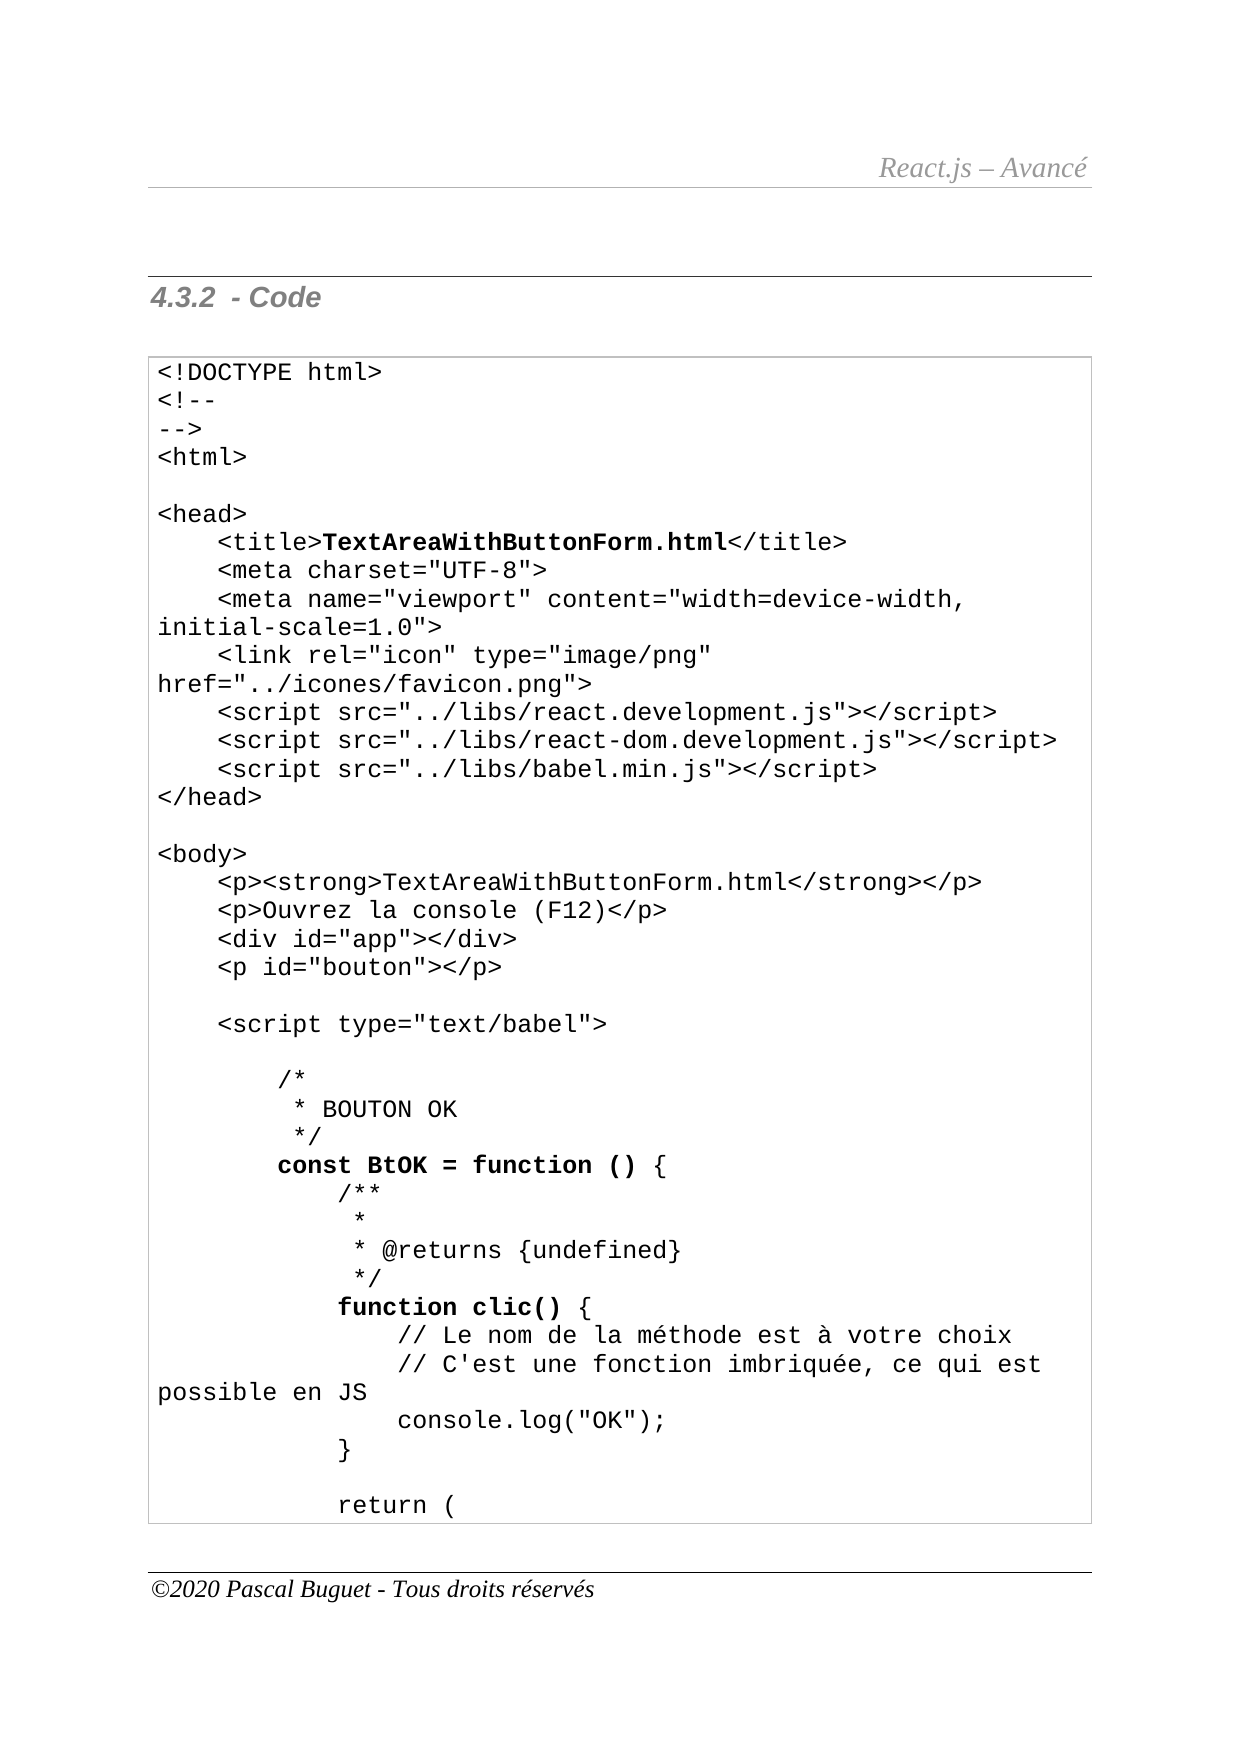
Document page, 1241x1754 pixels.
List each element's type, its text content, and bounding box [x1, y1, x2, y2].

text <script src="../libs/react-dom.development.js"></script> [149, 725, 1091, 753]
text <title>TextAreaWithButtonForm.html</title> [149, 526, 1091, 555]
text <head> [149, 498, 1091, 526]
text <meta charset="UTF-8"> [149, 555, 1091, 583]
text * BOUTON OK [149, 1093, 1091, 1121]
text <script src="../libs/babel.min.js"></script> [149, 753, 1091, 781]
text function clic() { [149, 1291, 1091, 1320]
text */ [149, 1263, 1091, 1291]
text return ( [149, 1490, 1091, 1523]
text // C'est une fonction imbriquée, ce qui est possible en JS [149, 1348, 1091, 1405]
text */ [149, 1121, 1091, 1150]
text <body> [149, 838, 1091, 866]
text </head> [149, 781, 1091, 813]
text <link rel="icon" type="image/png" href="../icones/favicon.png"> [149, 640, 1091, 696]
text } [149, 1433, 1091, 1464]
text /** [149, 1178, 1091, 1206]
text <!DOCTYPE html> [149, 358, 1091, 385]
text const BtOK = function () { [149, 1150, 1091, 1178]
subtitle - Code [148, 277, 1092, 316]
text <p><strong>TextAreaWithButtonForm.html</strong></p> [149, 866, 1091, 895]
text --> [149, 413, 1091, 441]
text /* [149, 1065, 1091, 1093]
text // Le nom de la méthode est à votre choix [149, 1320, 1091, 1348]
text * @returns {undefined} [149, 1235, 1091, 1263]
text <script type="text/babel"> [149, 1008, 1091, 1039]
text <div id="app"></div> [149, 923, 1091, 951]
text <html> [149, 441, 1091, 473]
text <p id="bouton"></p> [149, 951, 1091, 983]
text * [149, 1206, 1091, 1235]
text console.log("OK"); [149, 1405, 1091, 1433]
text <!-- [149, 385, 1091, 413]
text <meta name="viewport" content="width=device-width, initial-scale=1.0"> [149, 583, 1091, 640]
text <script src="../libs/react.development.js"></script> [149, 696, 1091, 725]
text <p>Ouvrez la console (F12)</p> [149, 895, 1091, 923]
